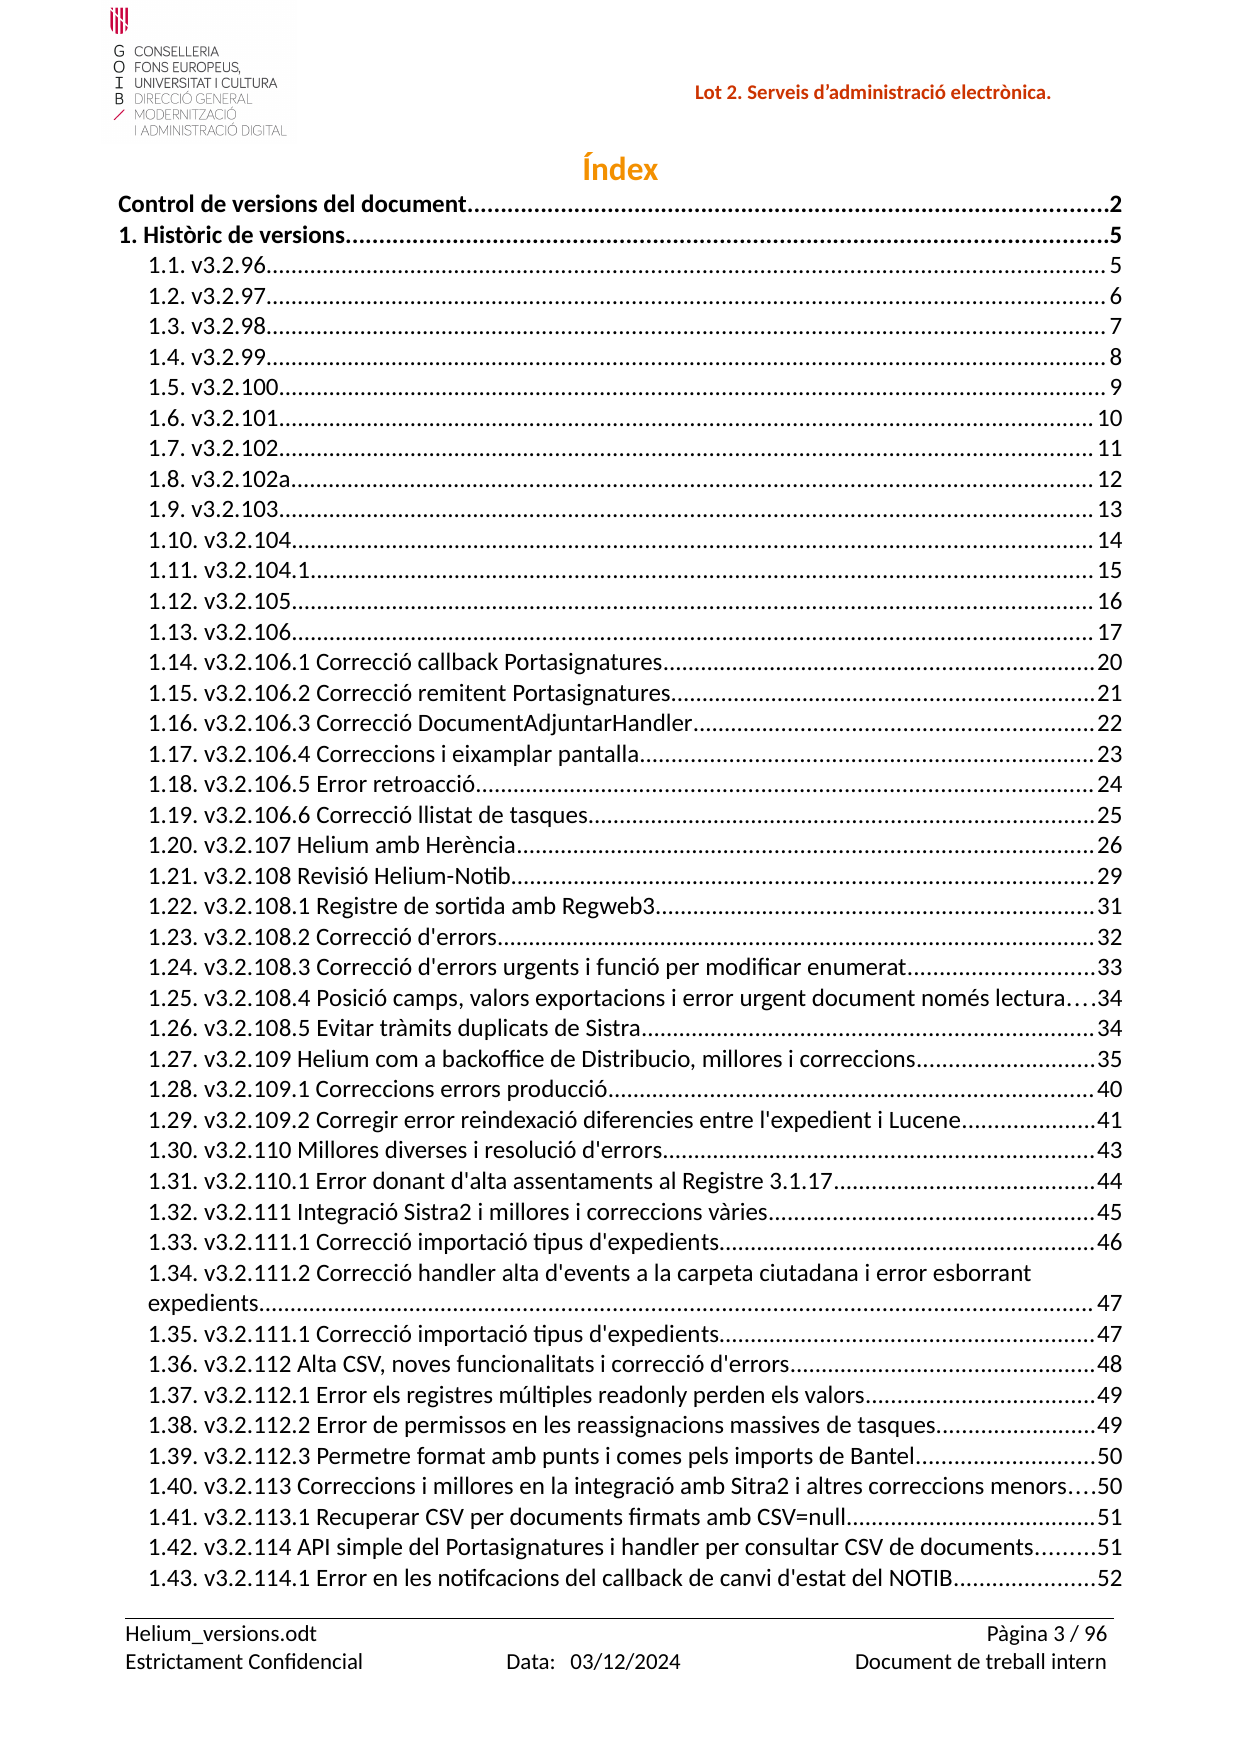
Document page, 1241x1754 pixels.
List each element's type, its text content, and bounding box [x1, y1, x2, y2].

text 1.37. v3.2.112.1 Error els registres múltiples readonly perden els valors 49 [148, 1379, 1122, 1409]
text 1.13. v3.2.106 17 [148, 616, 1122, 646]
text 1.4. v3.2.99 8 [148, 341, 1122, 372]
text 1.28. v3.2.109.1 Correccions errors producció 40 [148, 1073, 1122, 1104]
text 1.22. v3.2.108.1 Registre de sortida amb Regweb3 31 [148, 890, 1122, 921]
text 1.10. v3.2.104 14 [148, 524, 1122, 555]
text 1.20. v3.2.107 Helium amb Herència 26 [148, 829, 1122, 860]
text 1.29. v3.2.109.2 Corregir error reindexació diferencies entre l'expedient i Lucene 41 [148, 1104, 1122, 1134]
text 1.36. v3.2.112 Alta CSV, noves funcionalitats i correcció d'errors 48 [148, 1348, 1122, 1379]
text 1.32. v3.2.111 Integració Sistra2 i millores i correccions vàries 45 [148, 1196, 1122, 1226]
text 1.1. v3.2.96 5 [148, 249, 1122, 280]
text 1.19. v3.2.106.6 Correcció llistat de tasques 25 [148, 799, 1122, 829]
text 1.16. v3.2.106.3 Correcció DocumentAdjuntarHandler 22 [148, 707, 1122, 738]
text 1.5. v3.2.100 9 [148, 372, 1122, 402]
text 1.34. v3.2.111.2 Correcció handler alta d'events a la carpeta ciutadana i error esborrant expedients 47 [148, 1257, 1122, 1318]
text 1.27. v3.2.109 Helium com a backoffice de Distribucio, millores i correccions 35 [148, 1043, 1122, 1073]
text 1.39. v3.2.112.3 Permetre format amb punts i comes pels imports de Bantel 50 [148, 1440, 1122, 1470]
text 1.2. v3.2.97 6 [148, 280, 1122, 311]
text 1.25. v3.2.108.4 Posició camps, valors exportacions i error urgent document només lectura 34 [148, 982, 1122, 1012]
text 1.30. v3.2.110 Millores diverses i resolució d'errors 43 [148, 1134, 1122, 1165]
text 1.11. v3.2.104.1 15 [148, 555, 1122, 585]
text 1. Històric de versions 5 [118, 219, 1122, 249]
text 1.26. v3.2.108.5 Evitar tràmits duplicats de Sistra 34 [148, 1012, 1122, 1043]
text 1.17. v3.2.106.4 Correccions i eixamplar pantalla 23 [148, 738, 1122, 768]
text 1.24. v3.2.108.3 Correcció d'errors urgents i funció per modificar enumerat 33 [148, 951, 1122, 982]
text 1.41. v3.2.113.1 Recuperar CSV per documents firmats amb CSV=null 51 [148, 1501, 1122, 1531]
text 1.12. v3.2.105 16 [148, 585, 1122, 616]
text 1.33. v3.2.111.1 Correcció importació tipus d'expedients 46 [148, 1226, 1122, 1257]
text 1.6. v3.2.101 10 [148, 402, 1122, 433]
text 1.7. v3.2.102 11 [148, 433, 1122, 463]
text 1.38. v3.2.112.2 Error de permissos en les reassignacions massives de tasques 49 [148, 1409, 1122, 1440]
text 1.8. v3.2.102a 12 [148, 463, 1122, 494]
text 1.43. v3.2.114.1 Error en les notifcacions del callback de canvi d'estat del NOTIB 52 [148, 1562, 1122, 1592]
text Control de versions del document 2 [118, 188, 1122, 219]
text 1.14. v3.2.106.1 Correcció callback Portasignatures 20 [148, 646, 1122, 677]
text 1.9. v3.2.103 13 [148, 494, 1122, 524]
text 1.40. v3.2.113 Correccions i millores en la integració amb Sitra2 i altres correccions menors 50 [148, 1470, 1122, 1501]
text 1.35. v3.2.111.1 Correcció importació tipus d'expedients 47 [148, 1318, 1122, 1348]
text 1.15. v3.2.106.2 Correcció remitent Portasignatures 21 [148, 677, 1122, 707]
text 1.23. v3.2.108.2 Correcció d'errors 32 [148, 921, 1122, 951]
text 1.31. v3.2.110.1 Error donant d'alta assentaments al Registre 3.1.17 44 [148, 1165, 1122, 1196]
text 1.21. v3.2.108 Revisió Helium-Notib 29 [148, 860, 1122, 890]
text Índex [118, 148, 1122, 188]
text 1.18. v3.2.106.5 Error retroacció 24 [148, 768, 1122, 799]
text 1.42. v3.2.114 API simple del Portasignatures i handler per consultar CSV de documents 51 [148, 1531, 1122, 1562]
picture [100, 0, 297, 144]
text 1.3. v3.2.98 7 [148, 311, 1122, 341]
